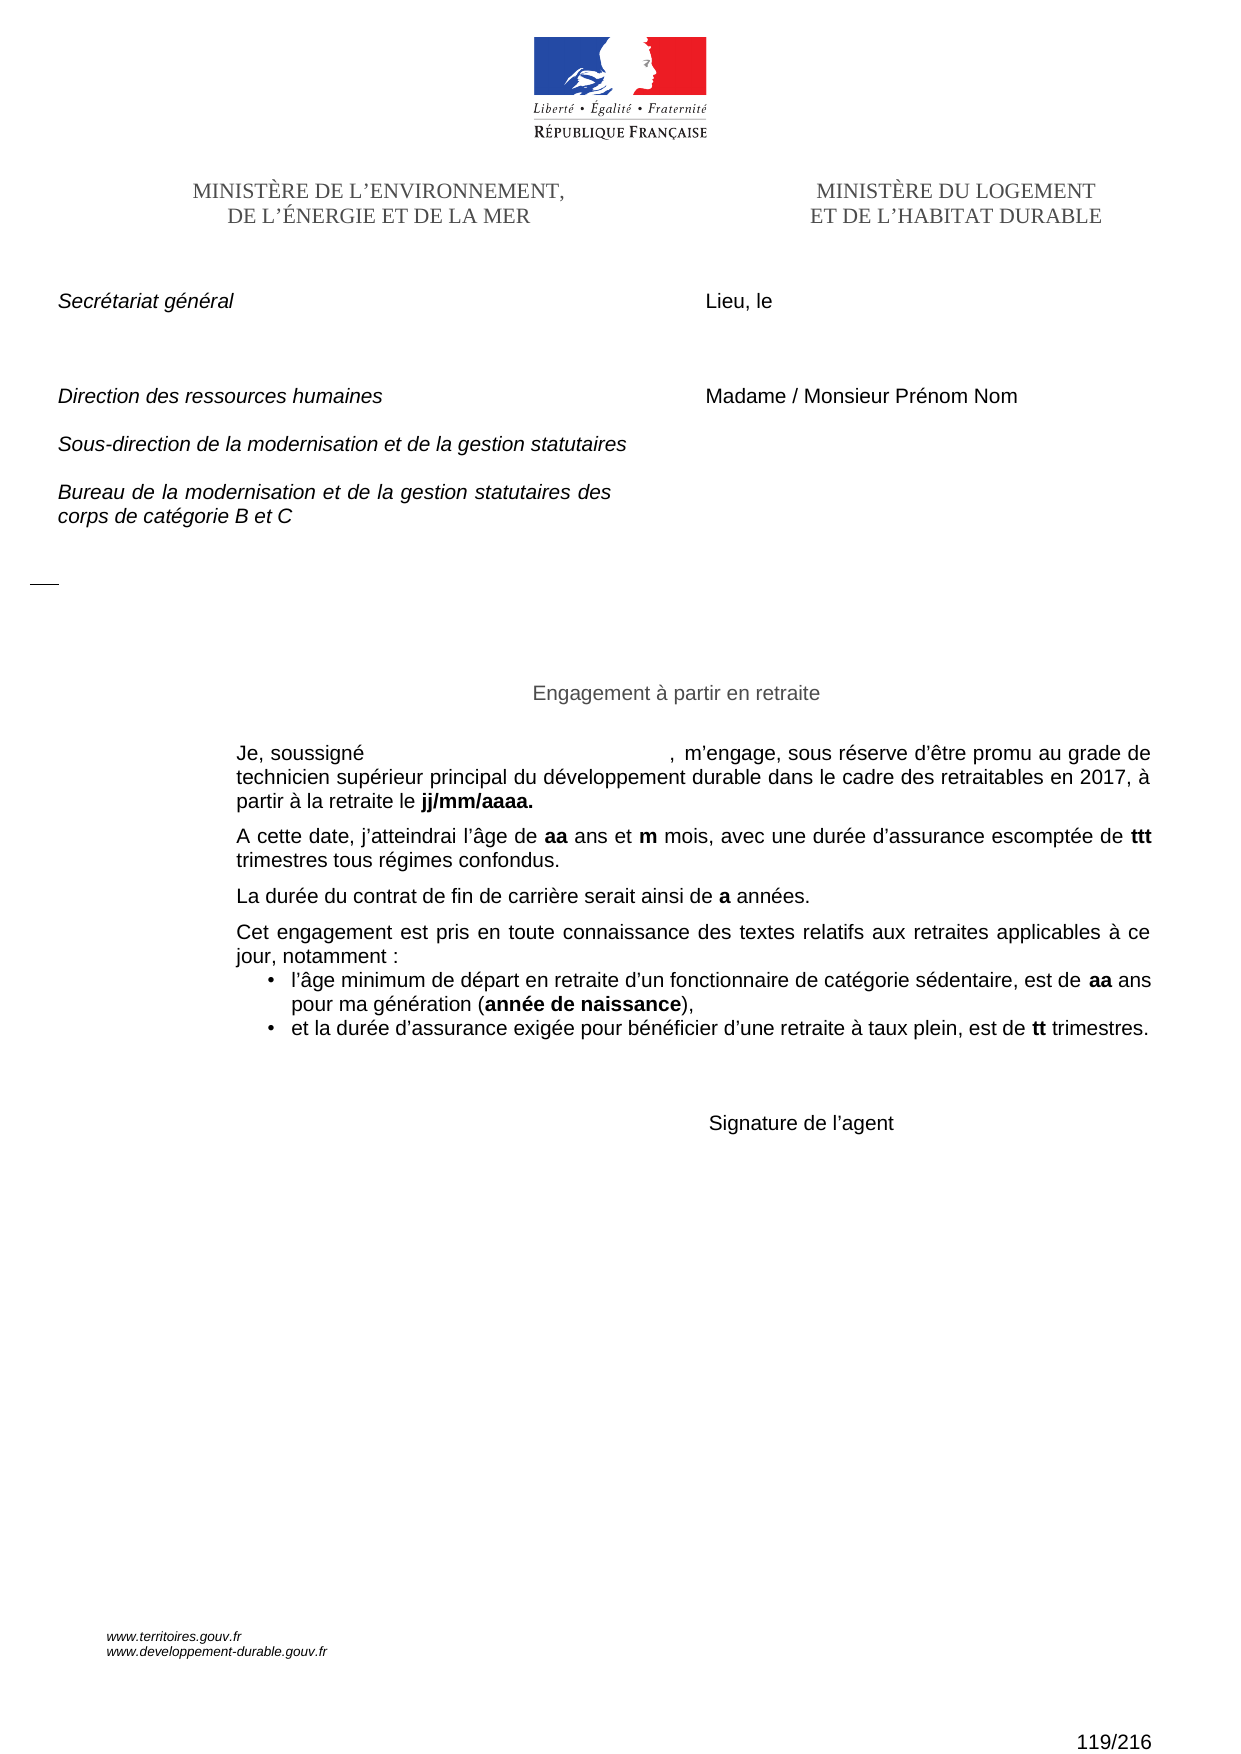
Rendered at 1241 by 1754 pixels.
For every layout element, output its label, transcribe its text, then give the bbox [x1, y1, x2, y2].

list et la durée d’assurance exigée pour bénéficier d’une retraite à taux plein, est de tt trimestres. [267, 1016, 1152, 1039]
table_cell Madame / Monsieur Prénom Nom [705, 384, 1213, 527]
text Signature de l’agent [709, 1111, 1152, 1135]
text A cette date, j’atteindrai l’âge de aa ans et m mois, avec une durée d’assurance escomptée de ttt trimestres tous régimes confondus. [236, 824, 1152, 872]
text Cet engagement est pris en toute connaissance des textes relatifs aux retraites applicables à ce jour, notamment : [236, 919, 1152, 967]
picture [533, 37, 707, 140]
text Engagement à partir en retraite [201, 681, 1152, 705]
text Je, soussigné , m’engage, sous réserve d’être promu au grade de technicien supérieur principal du développement durable dans le cadre des retraitables en 2017, à partir à la retraite le jj/mm/aaaa. [236, 741, 1152, 812]
table_header MINISTÈRE DE L’ENVIRONNEMENT, DE L’ÉNERGIE ET DE LA MER [58, 118, 699, 289]
table_cell [58, 362, 705, 384]
table_header MINISTÈRE DU LOGEMENT ET DE L’HABITAT DURABLE [699, 118, 1213, 289]
table_cell Lieu, le [705, 289, 1213, 362]
table_cell Direction des ressources humaines Sous-direction de la modernisation et de la gestion statutaires Bureau de la modernisation et de la gestion statutaires des corps de catégorie B et C [58, 384, 705, 527]
table_cell [705, 362, 1213, 384]
list l’âge minimum de départ en retraite d’un fonctionnaire de catégorie sédentaire, est de aa ans pour ma génération (année de naissance), [267, 967, 1152, 1016]
table_cell Secrétariat général [58, 289, 705, 362]
text La durée du contrat de fin de carrière serait ainsi de a années. [236, 884, 1152, 908]
